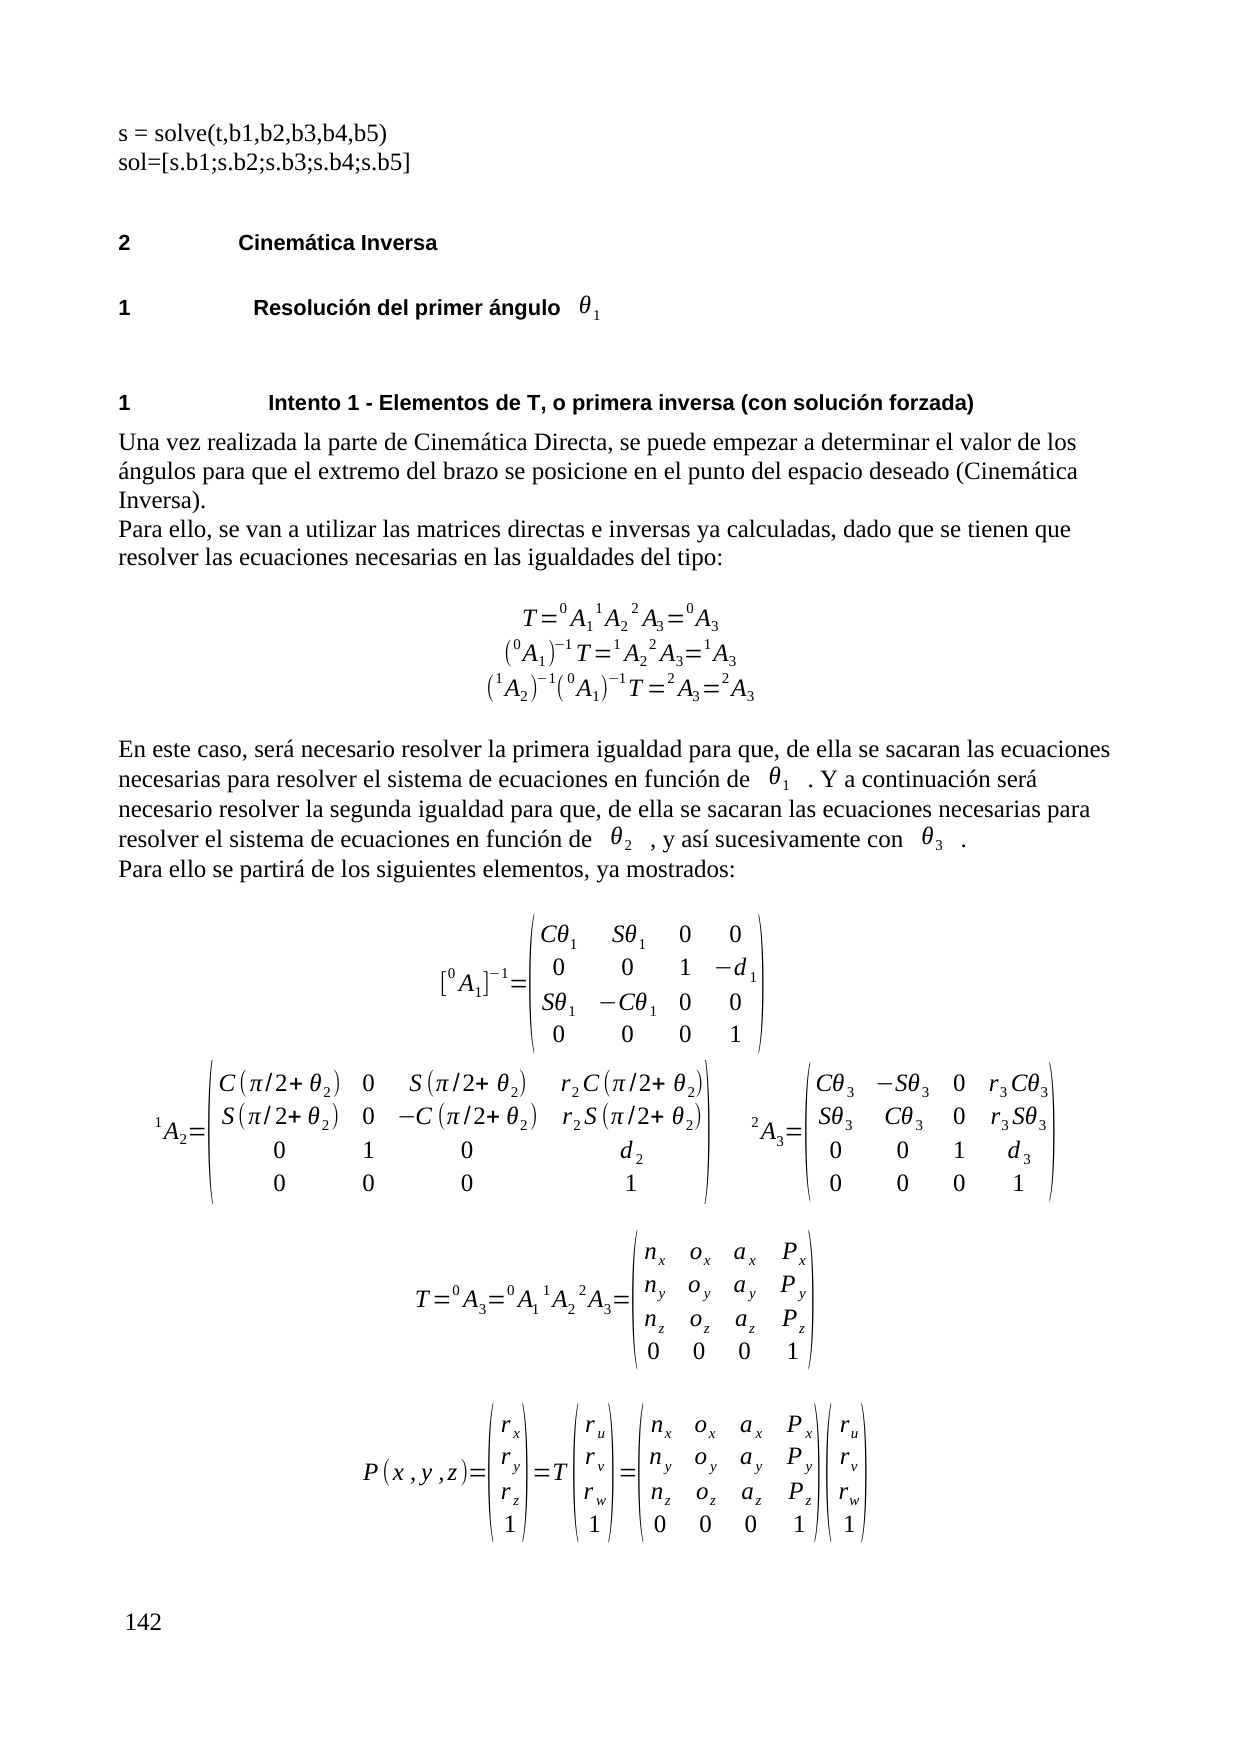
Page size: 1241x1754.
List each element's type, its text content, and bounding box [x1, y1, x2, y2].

subtitle Cinemática Inversa [118, 229, 1122, 254]
text sol=[s.b1;s.b2;s.b3;s.b4;s.b5] [118, 147, 1122, 176]
text En este caso, será necesario resolver la primera igualdad para que, de ella se sacaran las ecuaciones necesarias para resolver el sistema de ecuaciones en función de. Y a continuación será necesario resolver la segunda igualdad para que, de ella se sacaran las ecuaciones necesarias para resolver el sistema de ecuaciones en función de, y así sucesivamente con. [118, 734, 1122, 854]
subtitle Intento 1 - Elementos de T, o primera inversa (con solución forzada) [118, 390, 1122, 415]
text Para ello, se van a utilizar las matrices directas e inversas ya calculadas, dado que se tienen que resolver las ecuaciones necesarias en las igualdades del tipo: [118, 514, 1122, 571]
text Una vez realizada la parte de Cinemática Directa, se puede empezar a determinar el valor de los ángulos para que el extremo del brazo se posicione en el punto del espacio deseado (Cinemática Inversa). [118, 427, 1122, 514]
text s = solve(t,b1,b2,b3,b4,b5) [118, 118, 1122, 147]
text Para ello se partirá de los siguientes elementos, ya mostrados: [118, 854, 1122, 883]
subtitle Resolución del primer ángulo [118, 292, 1122, 323]
